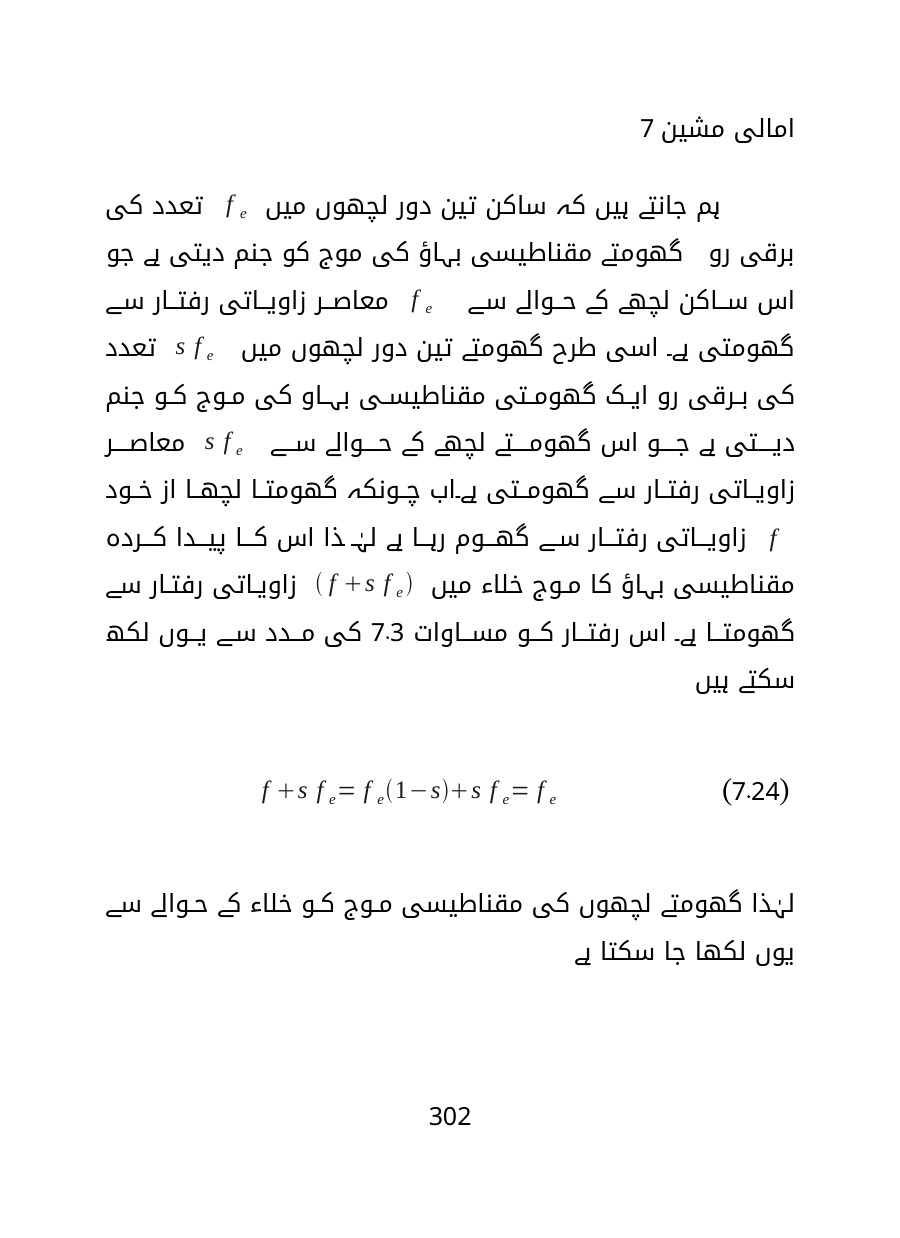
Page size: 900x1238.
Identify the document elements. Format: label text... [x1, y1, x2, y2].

table_header [105, 763, 700, 834]
text ہم جانتے ہیں کہ ساکن تین دور لچھوں میںتعدد کی برقی رو گھومتے مقناطیسی بہاؤ کی موج کو جنم دیتی ہے جو اس ساکن لچھے کے حوالے سے معاصر زاویاتی رفتار سے گھومتی ہے۔ اسی طرح گھومتے تین دور لچھوں میں تعدد کی برقی رو ایک گھومتی مقناطیسی بہاو کی موج کو جنم دیتی ہے جو اس گھومتے لچھے کے حوالے سے معاصر زاویاتی رفتار سے گھومتی ہے۔اب چونکہ گھومتا لچھا از خود زاویاتی رفتار سے گھوم رہا ہے لہٰذا اس کا پیدا کردہ مقناطیسی بہاؤ کا موج خلاء میںزاویاتی رفتار سے گھومتا ہے۔ اس رفتار کو مساوات 7.3 کی مدد سے یوں لکھ سکتے ہیں [105, 182, 795, 704]
text لہٰذا گھومتے لچھوں کی مقناطیسی موج کو خلاء کے حوالے سے یوں لکھا جا سکتا ہے [105, 881, 795, 976]
table_header (7.24) [700, 763, 795, 834]
